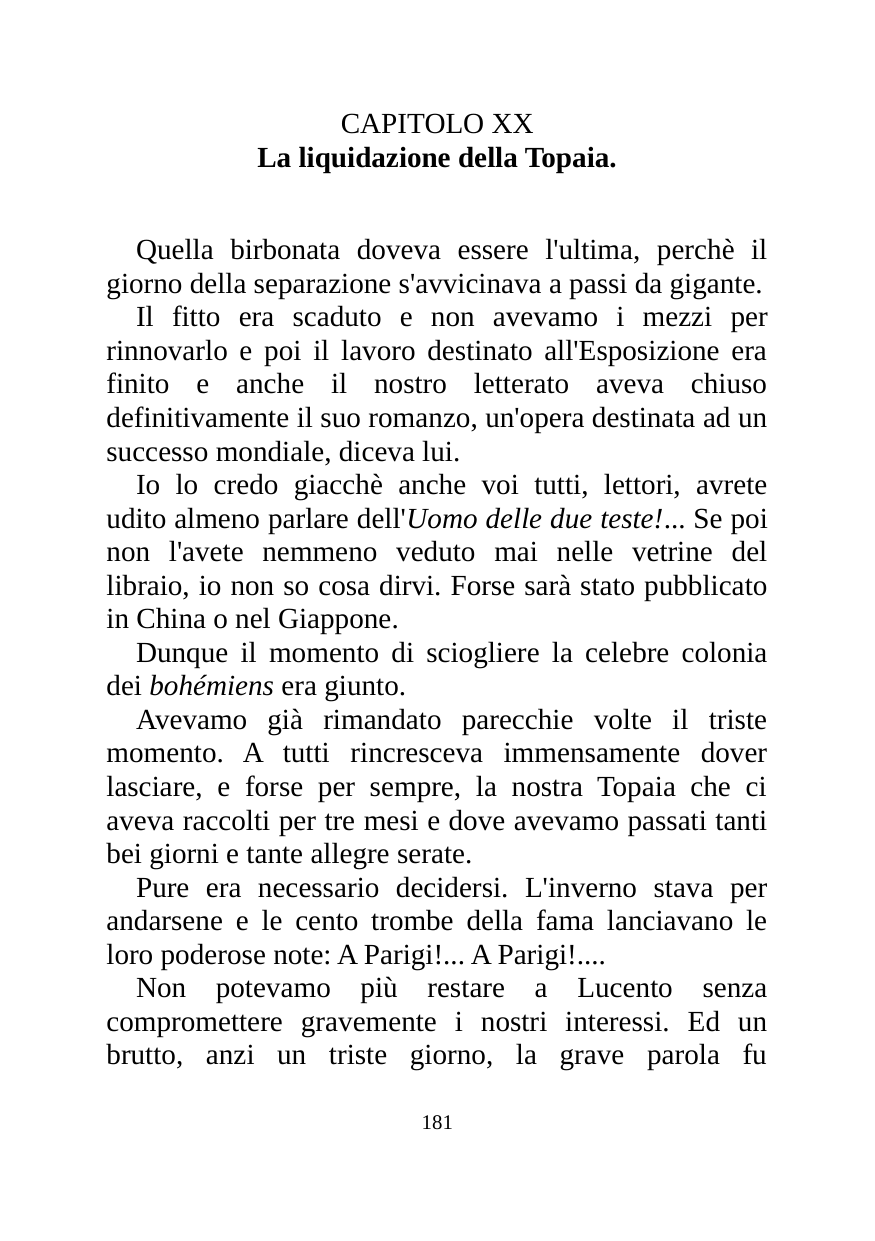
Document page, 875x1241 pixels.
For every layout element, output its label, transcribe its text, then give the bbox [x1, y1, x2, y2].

text Pure era necessario decidersi. L'inverno stava per andarsene e le cento trombe della fama lanciavano le loro poderose note: A Parigi!... A Parigi!.... [106, 870, 768, 970]
text Dunque il momento di sciogliere la celebre colonia dei bohémiens era giunto. [106, 635, 768, 702]
text Non potevamo più restare a Lucento senza compromettere gravemente i nostri interessi. Ed un brutto, anzi un triste giorno, la grave parola fu [106, 970, 768, 1071]
text Avevamo già rimandato parecchie volte il triste momento. A tutti rincresceva immensamente dover lasciare, e forse per sempre, la nostra Topaia che ci aveva raccolti per tre mesi e dove avevamo passati tanti bei giorni e tante allegre serate. [106, 702, 768, 870]
text Quella birbonata doveva essere l'ultima, perchè il giorno della separazione s'avvicinava a passi da gigante. [106, 232, 768, 299]
subtitle CAPITOLO XX La liquidazione della Topaia. [106, 106, 768, 173]
text Io lo credo giacchè anche voi tutti, lettori, avrete udito almeno parlare dell'Uomo delle due teste!... Se poi non l'avete nemmeno veduto mai nelle vetrine del libraio, io non so cosa dirvi. Forse sarà stato pubblicato in China o nel Giappone. [106, 467, 768, 635]
text Il fitto era scaduto e non avevamo i mezzi per rinnovarlo e poi il lavoro destinato all'Esposizione era finito e anche il nostro letterato aveva chiuso definitivamente il suo romanzo, un'opera destinata ad un successo mondiale, diceva lui. [106, 299, 768, 467]
